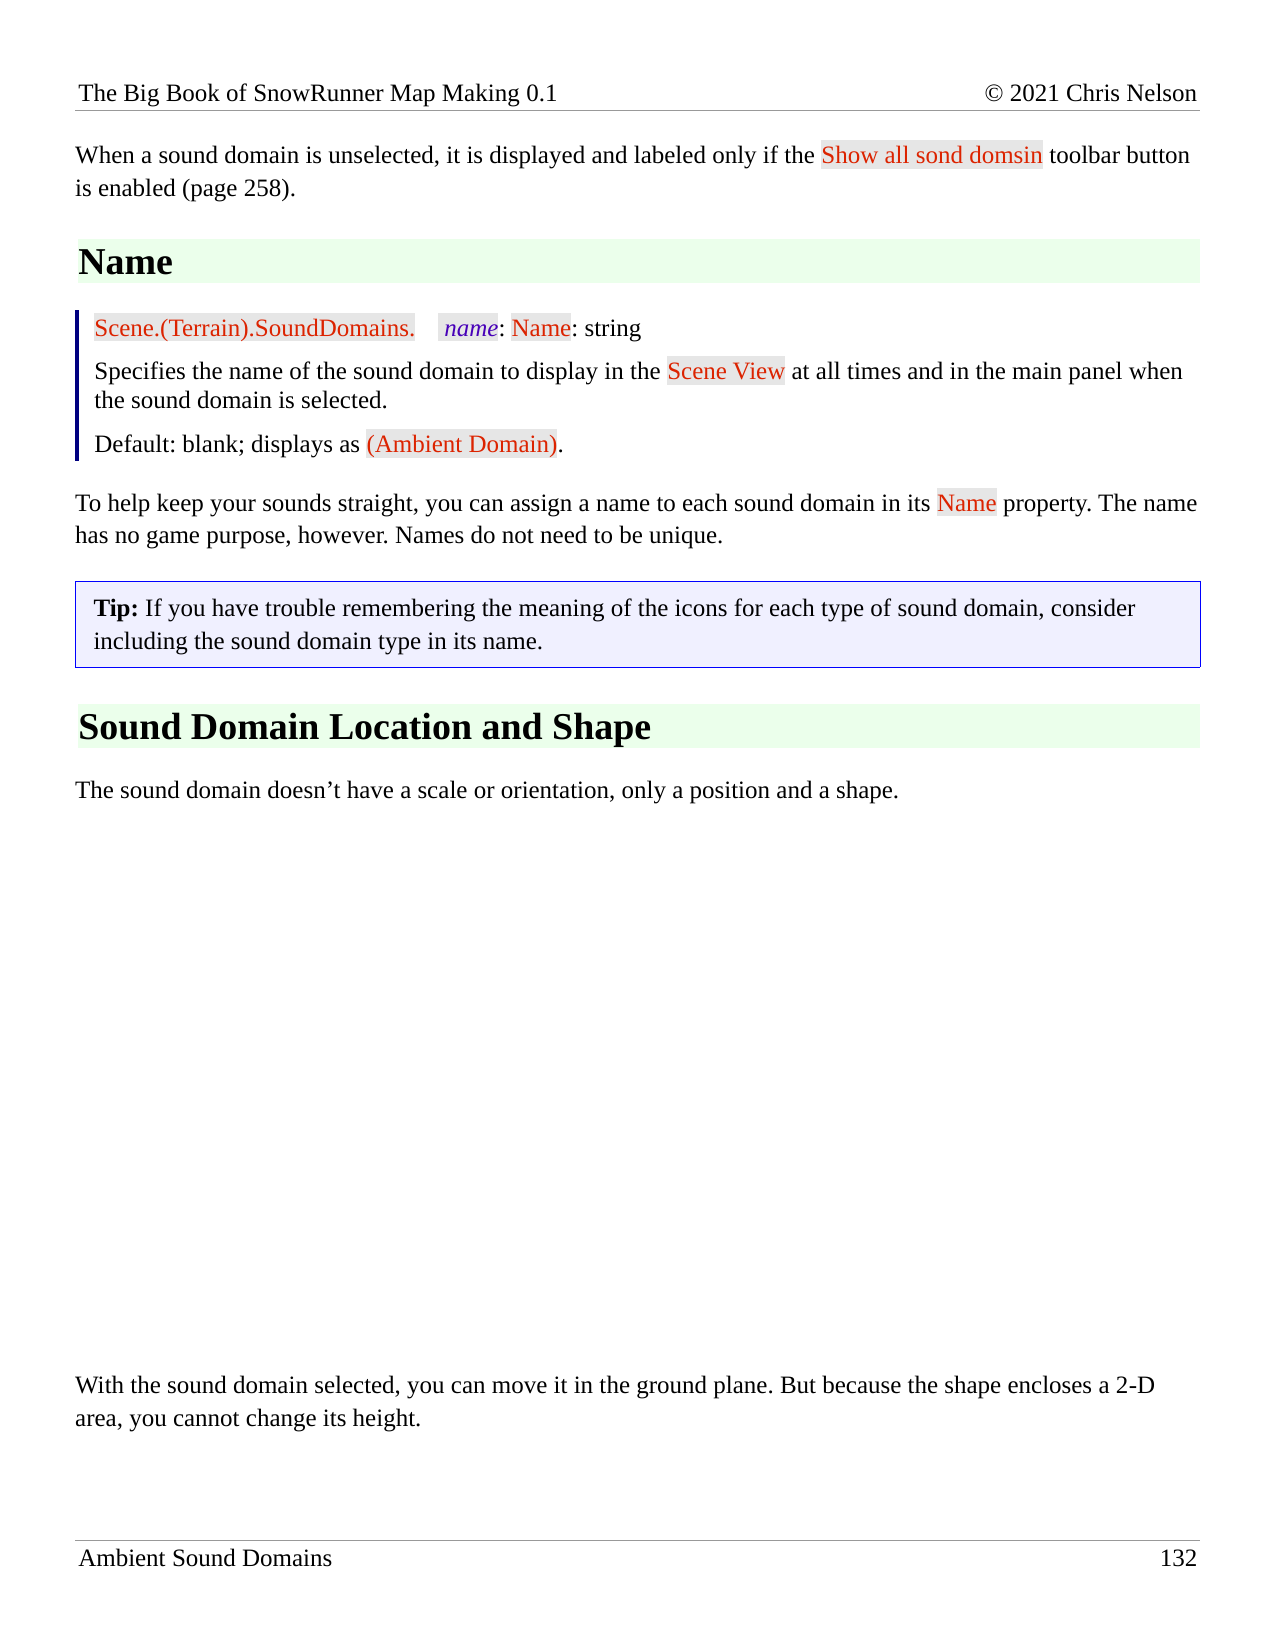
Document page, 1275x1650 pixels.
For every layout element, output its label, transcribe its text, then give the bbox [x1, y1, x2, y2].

list If you have trouble remembering the meaning of the icons for each type of sound domain, consider including the sound domain type in its name. [76, 582, 1200, 667]
text Default: blank; displays as (Ambient Domain). [79, 426, 1200, 461]
subtitle Sound Domain Location and Shape [78, 704, 1200, 748]
text With the sound domain selected, you can move it in the ground plane. But because the shape encloses a 2‑D area, you cannot change its height. [75, 1370, 1200, 1431]
subtitle Name [78, 239, 1200, 283]
text Scene.(Terrain).SoundDomains. name: Name: string [75, 309, 1200, 341]
text The sound domain doesn’t have a scale or orientation, only a position and a shape. [75, 775, 1200, 804]
text Specifies the name of the sound domain to display in the Scene View at all times and in the main panel when the sound domain is selected. [79, 353, 1200, 414]
text To help keep your sounds straight, you can assign a name to each sound domain in its Name property. The name has no game purpose, however. Names do not need to be unique. [75, 488, 1200, 549]
text When a sound domain is unselected, it is displayed and labeled only if the Show all sond domsin toolbar button is enabled (page 258). [75, 140, 1200, 202]
